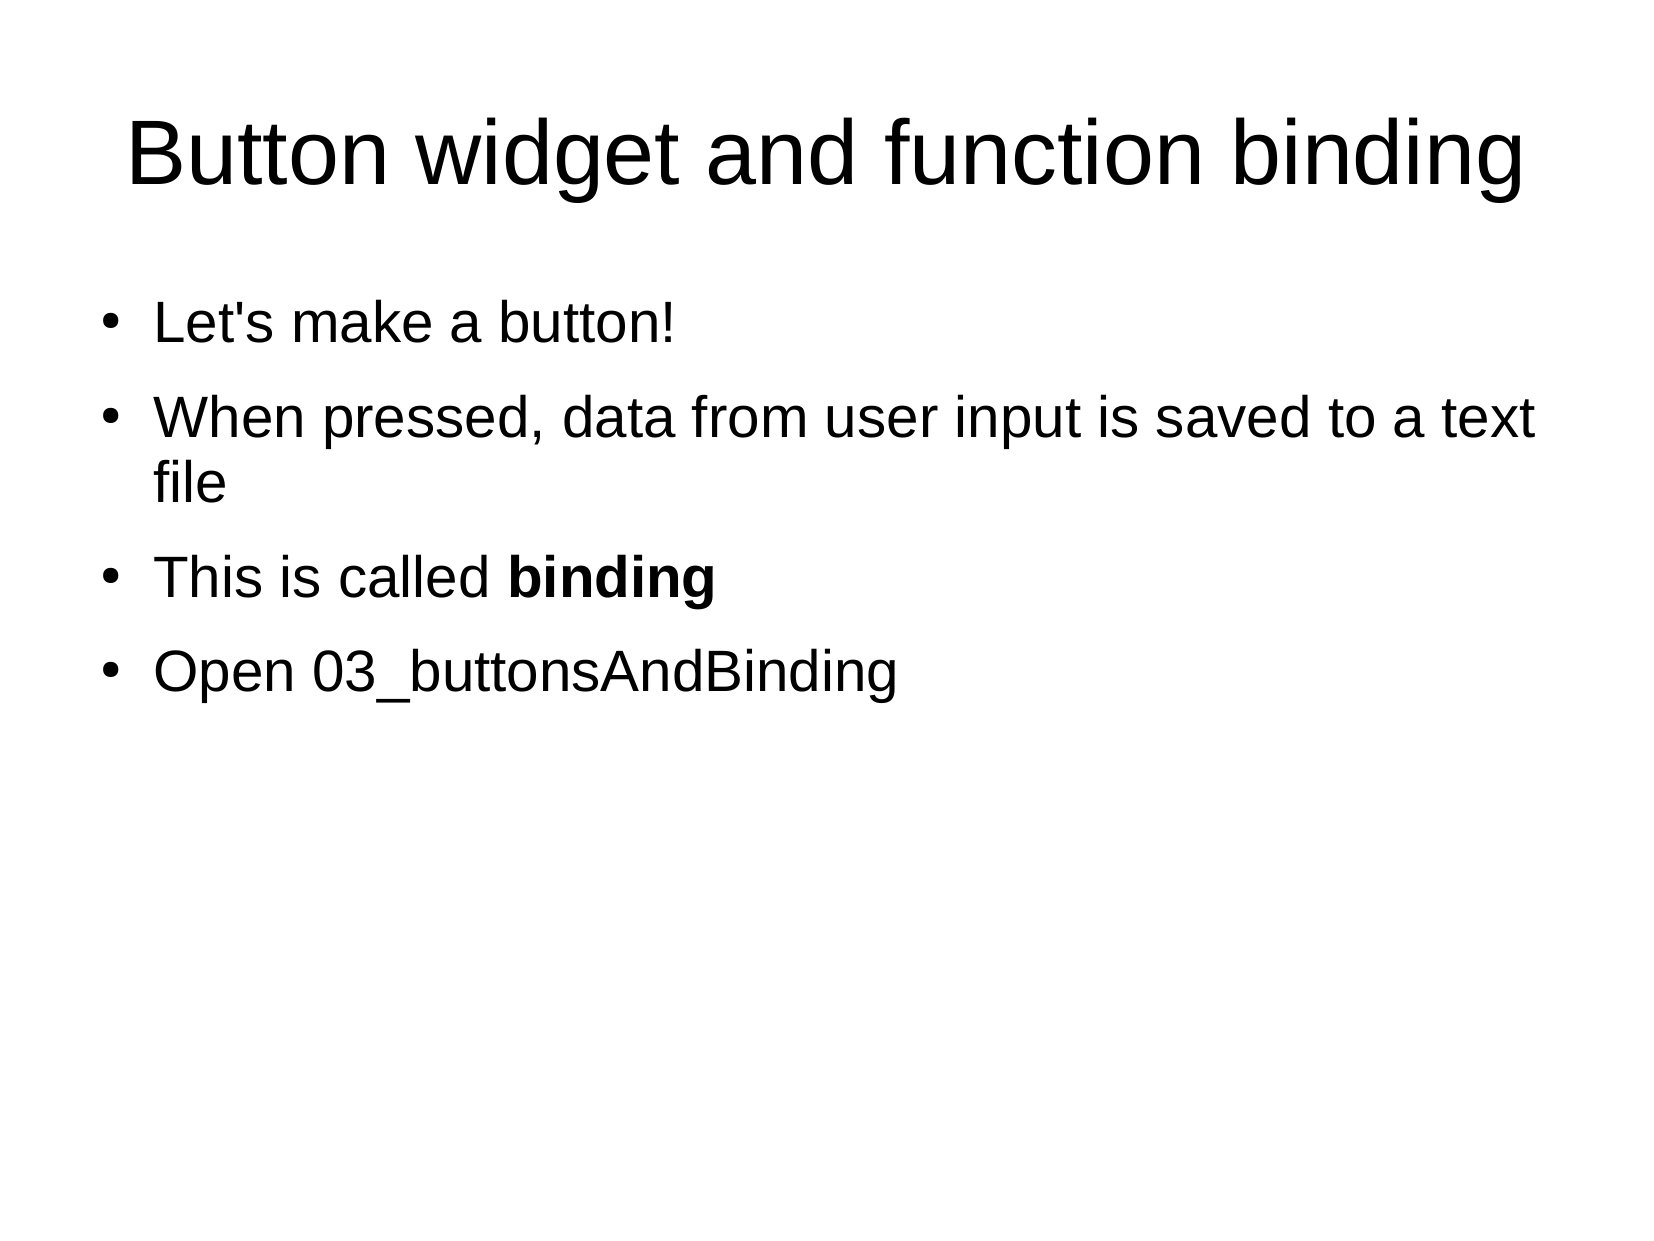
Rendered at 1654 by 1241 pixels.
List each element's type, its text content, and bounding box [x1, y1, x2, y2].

list Let's make a button! When pressed, data from user input is saved to a text file This is called binding Open 03_buttonsAndBinding [82, 290, 1571, 1010]
title Button widget and function binding [82, 49, 1571, 257]
